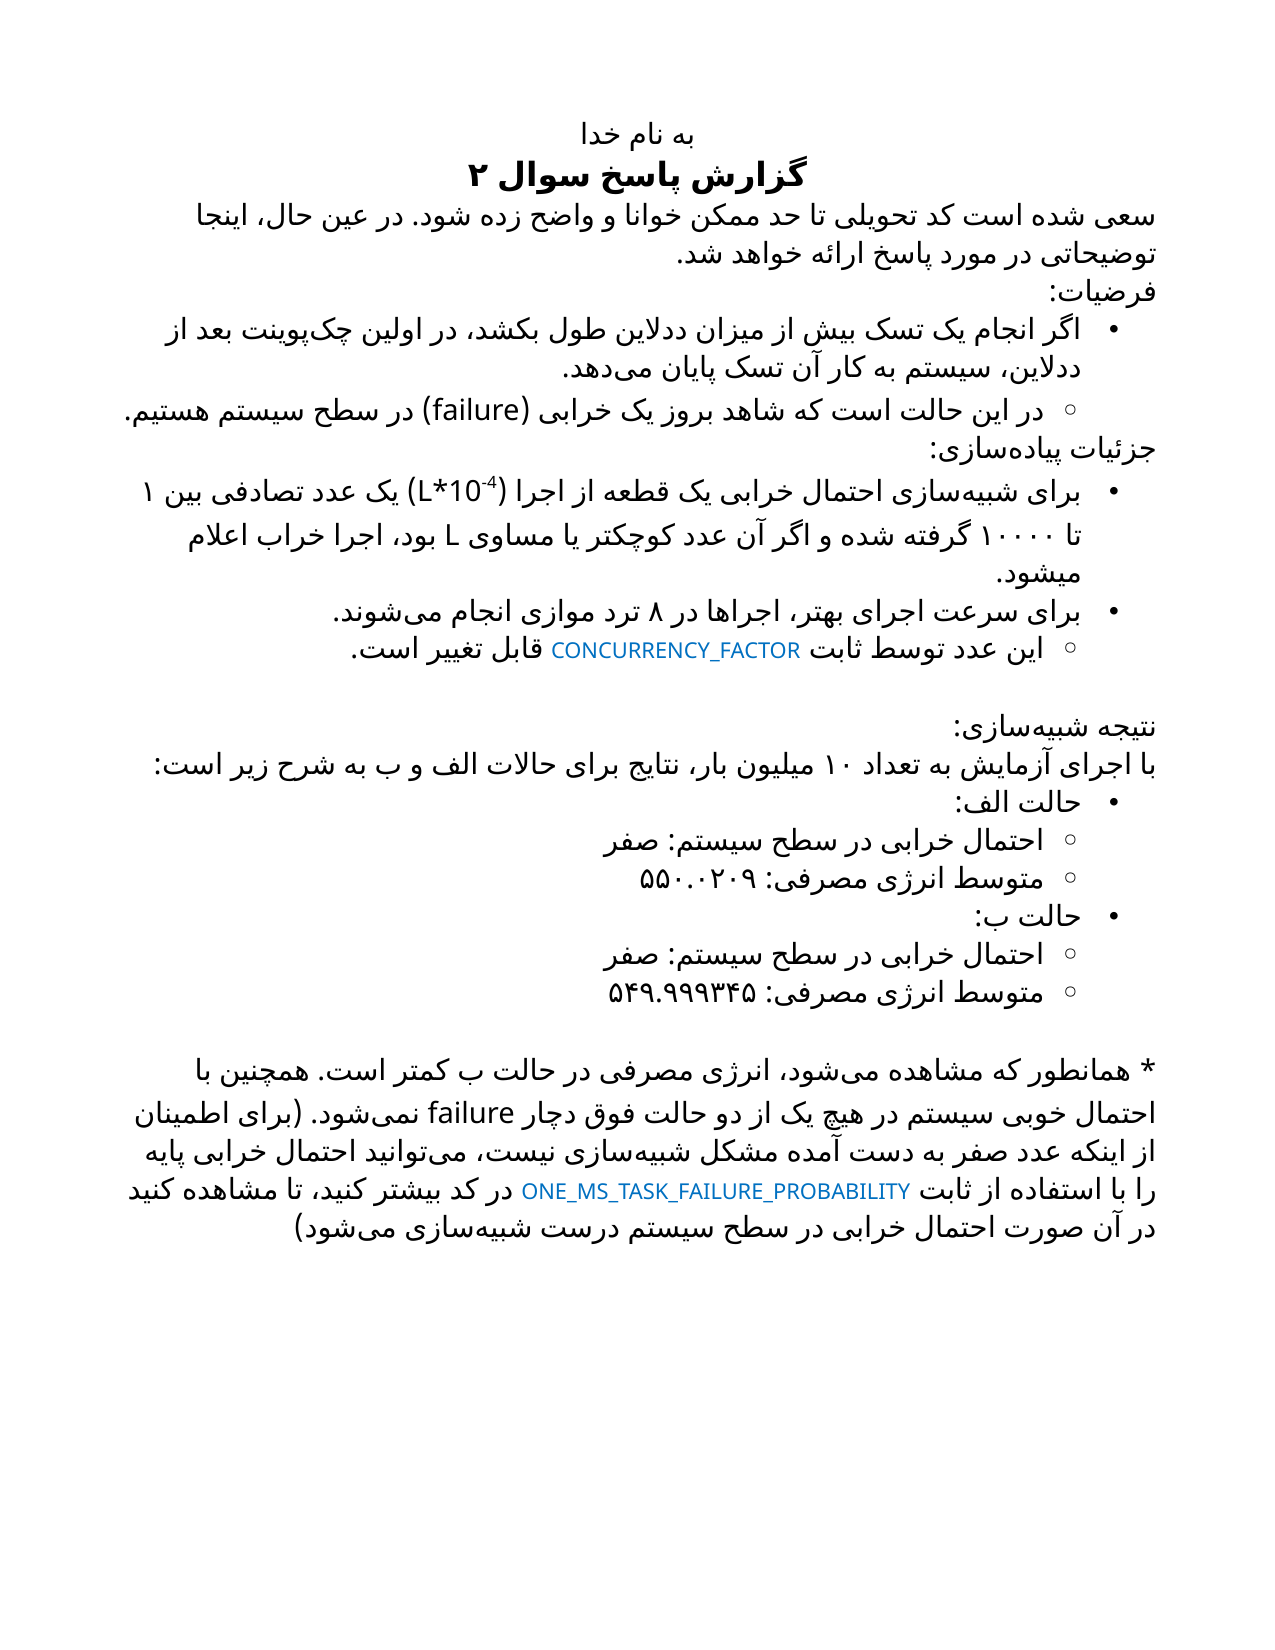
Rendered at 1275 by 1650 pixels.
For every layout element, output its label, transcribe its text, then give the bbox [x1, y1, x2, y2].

list احتمال خرابی در سطح سیستم: صفر [118, 939, 1082, 977]
list این عدد توسط ثابت CONCURRENCY_FACTOR قابل تغییر است. [118, 633, 1082, 671]
text فرضیات: [118, 276, 1157, 314]
list برای شبیه‌سازی احتمال خرابی یک قطعه از اجرا (L*10-4) یک عدد تصادفی بین ۱ تا ۱۰۰۰۰ گرفته شده و اگر آن عدد کوچکتر یا مساوی L بود، اجرا خراب اعلام میشود. [118, 471, 1119, 595]
text به نام خدا [118, 118, 1157, 156]
text * همانطور که مشاهده می‌شود، انرژی مصرفی در حالت ب کمتر است. همچنین با احتمال خوبی سیستم در هیچ یک از دو حالت فوق دچار failure نمی‌شود. (برای اطمینان از اینکه عدد صفر به دست آمده مشکل شبیه‌سازی نیست، می‌توانید احتمال خرابی پایه را با استفاده از ثابت ONE_MS_TASK_FAILURE_PROBABILITY در کد بیشتر کنید، تا مشاهده کنید در آن صورت احتمال خرابی در سطح سیستم درست شبیه‌سازی می‌شود) [118, 1054, 1157, 1249]
list اگر انجام یک تسک بیش از میزان ددلاین طول بکشد، در اولین چک‌پوینت بعد از ددلاین، سیستم به کار آن تسک پایان می‌دهد. [118, 314, 1119, 390]
text جزئیات پیاده‌سازی: [118, 433, 1157, 471]
list در این حالت است که شاهد بروز یک خرابی (failure) در سطح سیستم هستیم. [118, 390, 1082, 433]
list احتمال خرابی در سطح سیستم: صفر [118, 824, 1082, 863]
text نتیجه شبیه‌سازی: [118, 711, 1157, 748]
text سعی شده است کد تحویلی تا حد ممکن خوانا و واضح زده شود. در عین حال، اینجا توضیحاتی در مورد پاسخ ارائه خواهد شد. [118, 199, 1157, 276]
list متوسط انرژی مصرفی: ۵۴۹.۹۹۹۳۴۵ [118, 977, 1082, 1015]
list متوسط انرژی مصرفی: ۵۵۰.۰۲۰۹ [118, 863, 1082, 901]
text با اجرای آزمایش به تعداد ۱۰ میلیون بار، نتایج برای حالات الف و ب به شرح زیر است: [118, 748, 1157, 787]
list حالت ب: [118, 901, 1119, 939]
list برای سرعت اجرای بهتر، اجراها در ۸ ترد موازی انجام می‌شوند. [118, 595, 1119, 633]
text گزارش پاسخ سوال ۲ [118, 156, 1157, 199]
list حالت الف: [118, 787, 1119, 824]
